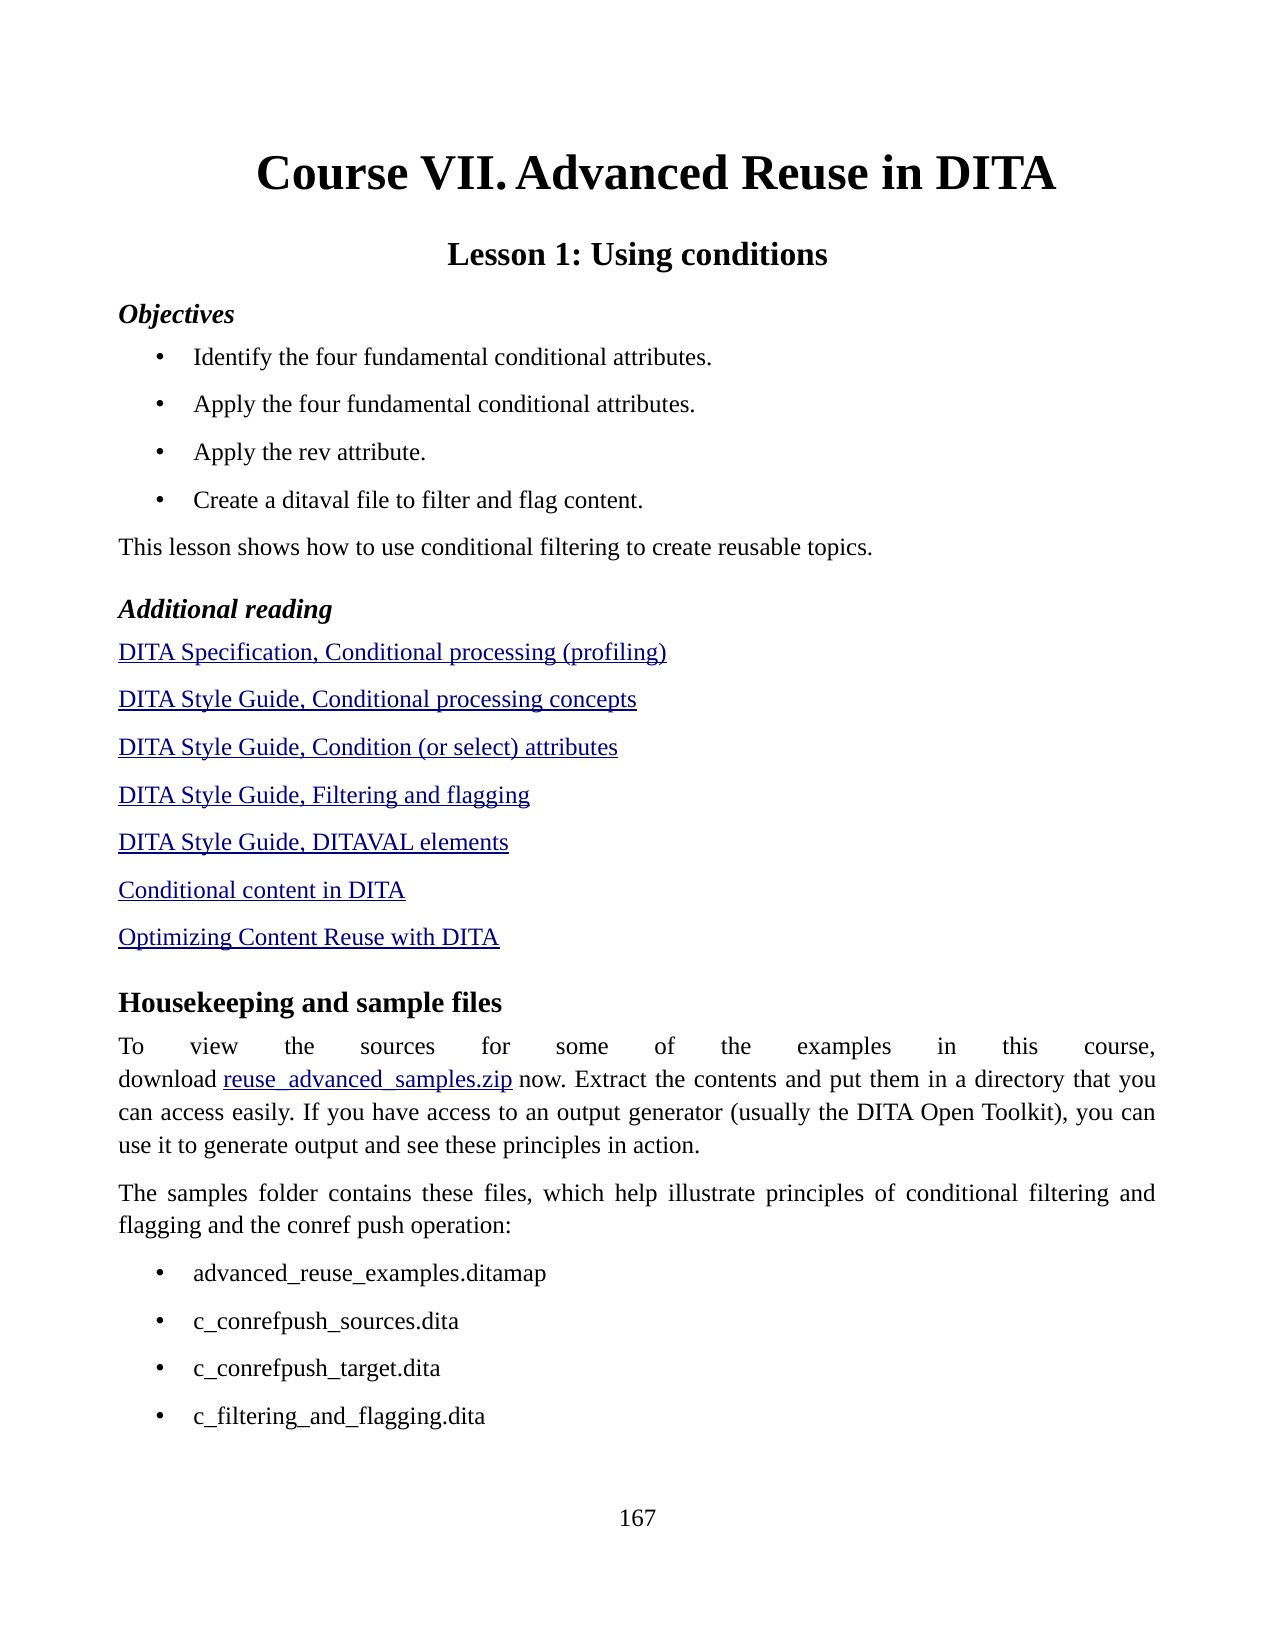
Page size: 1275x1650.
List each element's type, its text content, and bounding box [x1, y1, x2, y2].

list Identify the four fundamental conditional attributes. [156, 342, 1157, 371]
subtitle Housekeeping and sample files [118, 985, 1157, 1018]
text To view the sources for some of the examples in this course, download reuse_advanced_samples.zip now. Extract the contents and put them in a directory that you can access easily. If you have access to an output generator (usually the DITA Open Toolkit), you can use it to generate output and see these principles in action. [118, 1031, 1157, 1159]
list Apply the four fundamental conditional attributes. [156, 389, 1157, 418]
subtitle Advanced Reuse in DITA [156, 143, 1157, 201]
text DITA Style Guide, Condition (or select) attributes [118, 732, 1157, 761]
subtitle Objectives [118, 298, 1157, 329]
text DITA Style Guide, Conditional processing concepts [118, 684, 1157, 713]
text DITA Style Guide, Filtering and flagging [118, 780, 1157, 808]
list Apply the rev attribute. [156, 437, 1157, 466]
text DITA Style Guide, DITAVAL elements [118, 827, 1157, 856]
list Create a ditaval file to filter and flag content. [156, 485, 1157, 513]
subtitle Lesson 1: Using conditions [118, 234, 1157, 273]
text Conditional content in DITA [118, 875, 1157, 904]
text DITA Specification, Conditional processing (profiling) [118, 637, 1157, 666]
text This lesson shows how to use conditional filtering to create reusable topics. [118, 532, 1157, 561]
text The samples folder contains these files, which help illustrate principles of conditional filtering and flagging and the conref push operation: [118, 1178, 1157, 1239]
list advanced_reuse_examples.ditamap [156, 1258, 1157, 1287]
list c_filtering_and_flagging.dita [156, 1401, 1157, 1430]
list c_conrefpush_target.dita [156, 1353, 1157, 1382]
text Optimizing Content Reuse with DITA [118, 922, 1157, 951]
list c_conrefpush_sources.dita [156, 1306, 1157, 1334]
subtitle Additional reading [118, 592, 1157, 624]
